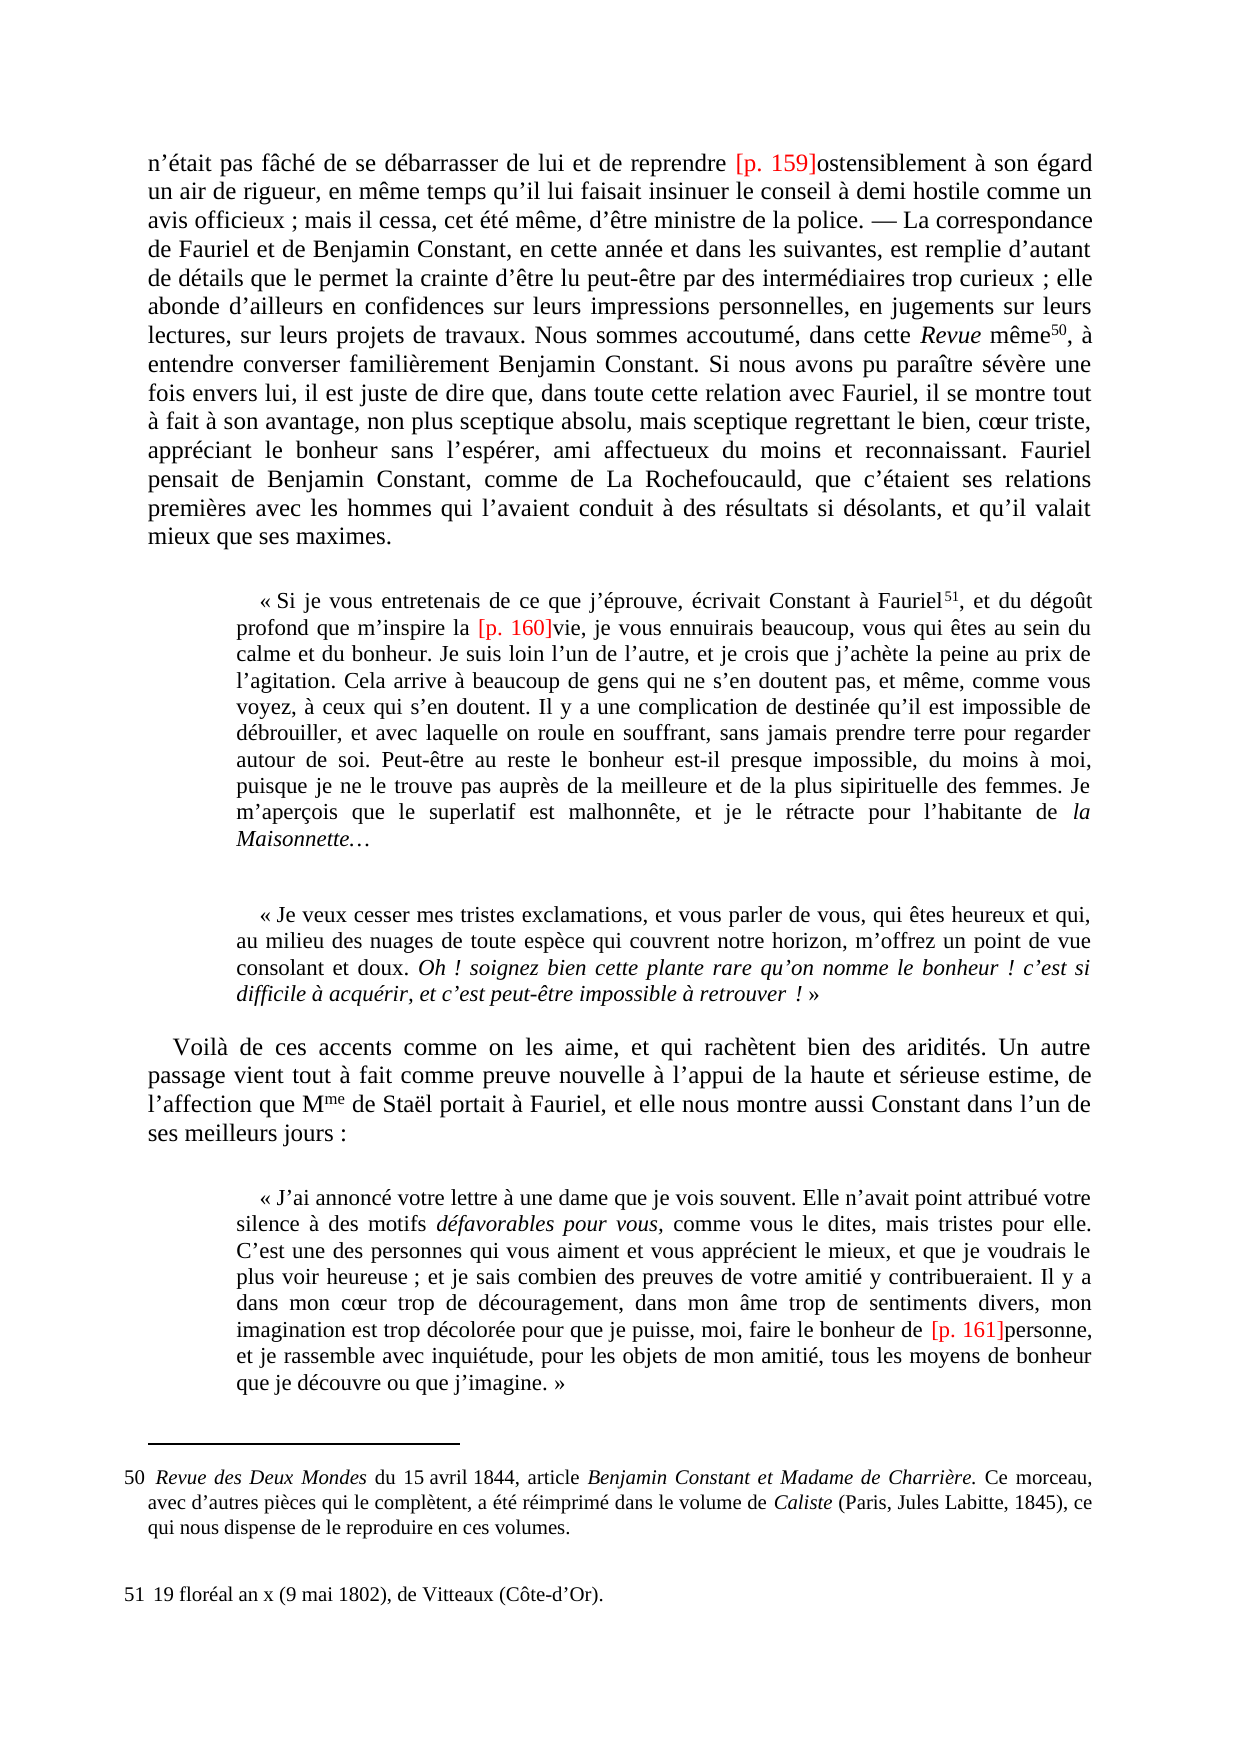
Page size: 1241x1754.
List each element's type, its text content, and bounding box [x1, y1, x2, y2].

text Revue des Deux Mondes du 15 avril 1844, article Benjamin Constant et Madame de Charrière. Ce morceau, avec d’autres pièces qui le complètent, a été réimprimé dans le volume de Caliste (Paris, Jules Labitte, 1845), ce qui nous dispense de le reproduire en ces volumes. [124, 1465, 1093, 1540]
text Voilà de ces accents comme on les aime, et qui rachètent bien des aridités. Un autre passage vient tout à fait comme preuve nouvelle à l’appui de la haute et sérieuse estime, de l’affection que Mme de Staël portait à Fauriel, et elle nous montre aussi Constant dans l’un de ses meilleurs jours : [148, 1032, 1093, 1147]
text n’était pas fâché de se débarrasser de lui et de reprendre [p. 159]ostensiblement à son égard un air de rigueur, en même temps qu’il lui faisait insinuer le conseil à demi hostile comme un avis officieux ; mais il cessa, cet été même, d’être ministre de la police. — La correspondance de Fauriel et de Benjamin Constant, en cette année et dans les suivantes, est remplie d’autant de détails que le permet la crainte d’être lu peut-être par des intermédiaires trop curieux ; elle abonde d’ailleurs en confidences sur leurs impressions personnelles, en jugements sur leurs lectures, sur leurs projets de travaux. Nous sommes accoutumé, dans cette Revue même, à entendre converser familièrement Benjamin Constant. Si nous avons pu paraître sévère une fois envers lui, il est juste de dire que, dans toute cette relation avec Fauriel, il se montre tout à fait à son avantage, non plus sceptique absolu, mais sceptique regrettant le bien, cœur triste, appréciant le bonheur sans l’espérer, ami affectueux du moins et reconnaissant. Fauriel pensait de Benjamin Constant, comme de La Rochefoucauld, que c’étaient ses relations premières avec les hommes qui l’avaient conduit à des résultats si désolants, et qu’il valait mieux que ses maximes. [148, 148, 1093, 550]
text « Je veux cesser mes tristes exclamations, et vous parler de vous, qui êtes heureux et qui, au milieu des nuages de toute espèce qui couvrent notre horizon, m’offrez un point de vue consolant et doux. Oh ! soignez bien cette plante rare qu’on nomme le bonheur ! c’est si difficile à acquérir, et c’est peut-être impossible à retrouver ! » [236, 901, 1093, 1007]
text « J’ai annoncé votre lettre à une dame que je vois souvent. Elle n’avait point attribué votre silence à des motifs défavorables pour vous, comme vous le dites, mais tristes pour elle. C’est une des personnes qui vous aiment et vous apprécient le mieux, et que je voudrais le plus voir heureuse ; et je sais combien des preuves de votre amitié y contribueraient. Il y a dans mon cœur trop de découragement, dans mon âme trop de sentiments divers, mon imagination est trop décolorée pour que je puisse, moi, faire le bonheur de [p. 161]personne, et je rassemble avec inquiétude, pour les objets de mon amitié, tous les moyens de bonheur que je découvre ou que j’imagine. » [236, 1184, 1093, 1395]
text « Si je vous entretenais de ce que j’éprouve, écrivait Constant à Fauriel, et du dégoût profond que m’inspire la [p. 160]vie, je vous ennuirais beaucoup, vous qui êtes au sein du calme et du bonheur. Je suis loin l’un de l’autre, et je crois que j’achète la peine au prix de l’agitation. Cela arrive à beaucoup de gens qui ne s’en doutent pas, et même, comme vous voyez, à ceux qui s’en doutent. Il y a une complication de destinée qu’il est impossible de débrouiller, et avec laquelle on roule en souffrant, sans jamais prendre terre pour regarder autour de soi. Peut-être au reste le bonheur est-il presque impossible, du moins à moi, puisque je ne le trouve pas auprès de la meilleure et de la plus sipirituelle des femmes. Je m’aperçois que le superlatif est malhonnête, et je le rétracte pour l’habitante de la Maisonnette… [236, 588, 1093, 851]
text 19 floréal an x (9 mai 1802), de Vitteaux (Côte-d’Or). [124, 1581, 1093, 1606]
